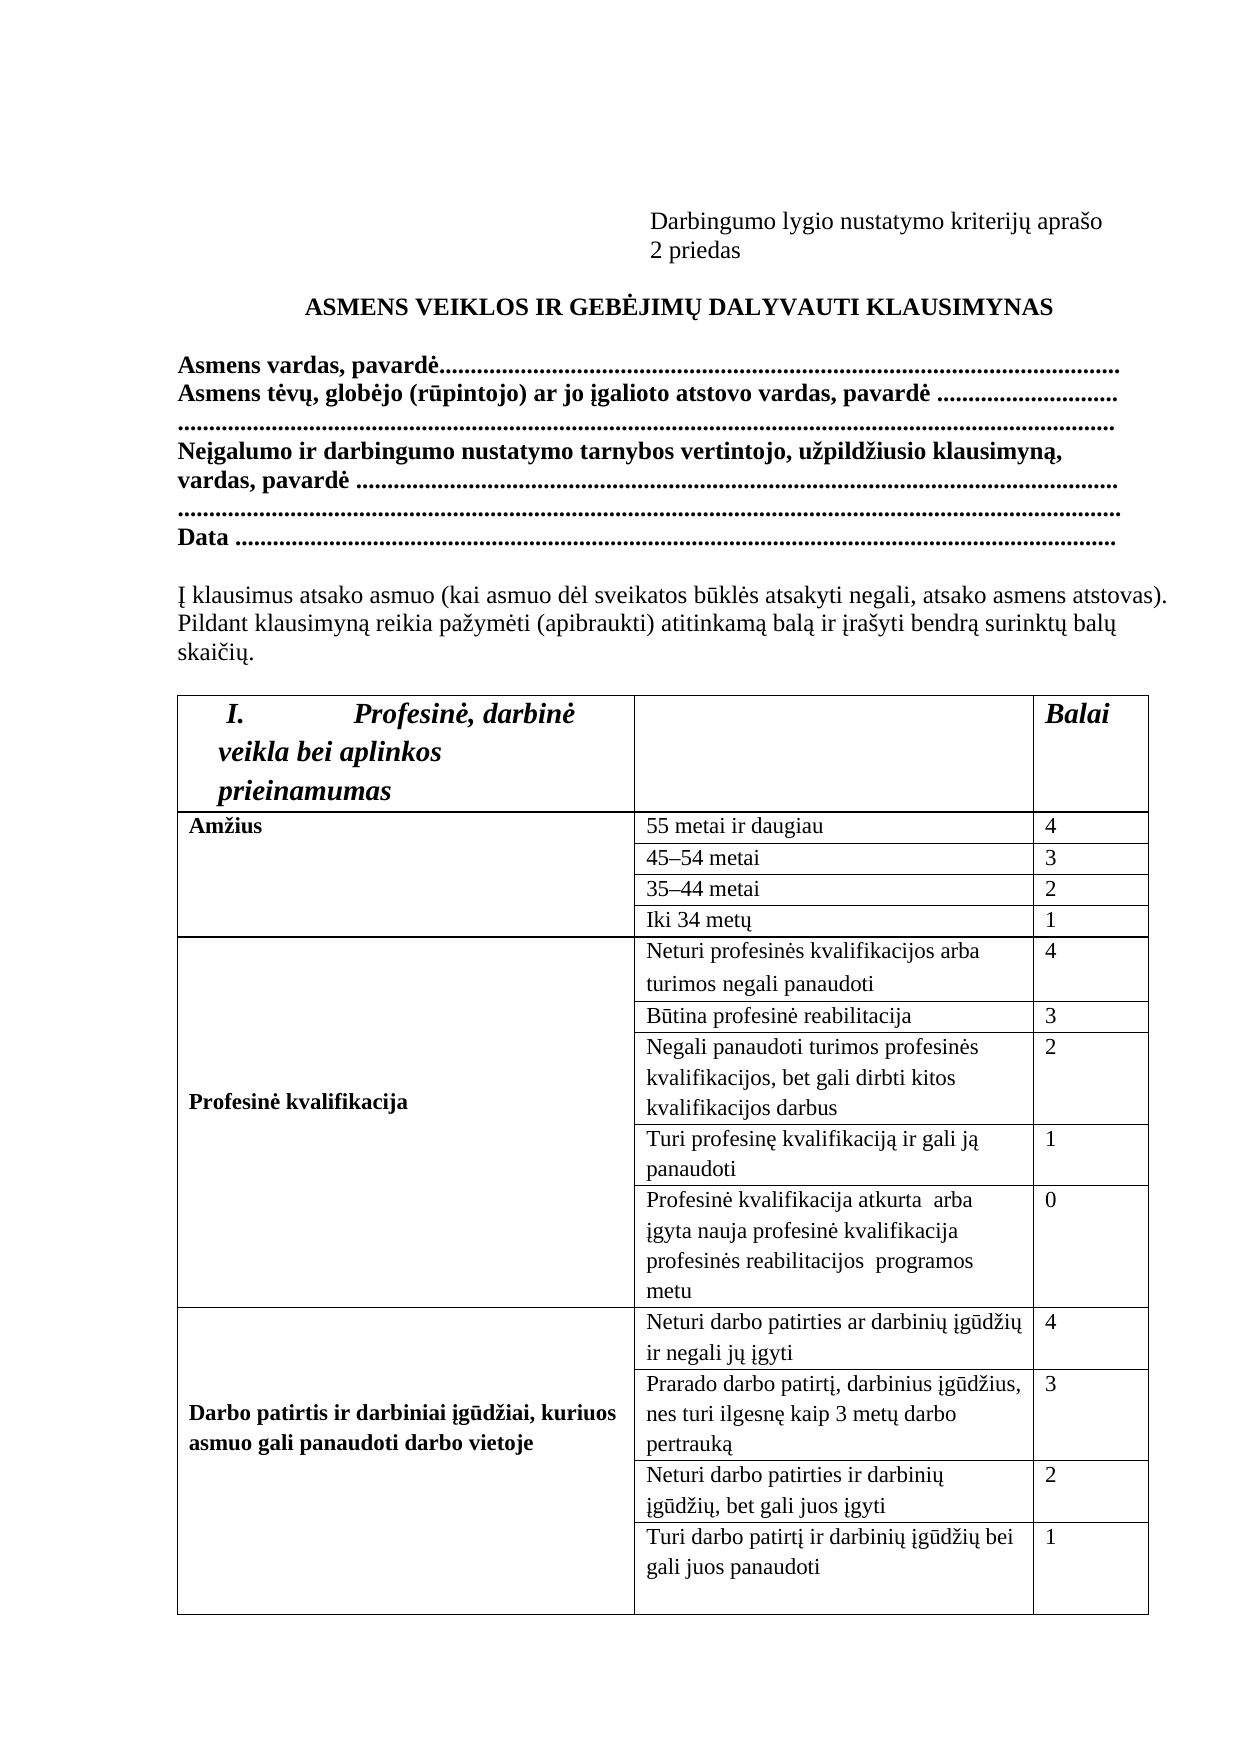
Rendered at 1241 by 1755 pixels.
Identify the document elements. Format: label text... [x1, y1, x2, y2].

table_cell 3 [1034, 1370, 1148, 1460]
table_cell 4 [1034, 813, 1148, 843]
table_cell Turi profesinę kvalifikaciją ir gali ją panaudoti [635, 1125, 1033, 1185]
table_header I. Profesinė, darbinė veikla bei aplinkos prieinamumas [178, 696, 634, 811]
text Darbingumo lygio nustatymo kriterijų aprašo [650, 206, 1181, 235]
table_cell 2 [1034, 1033, 1148, 1124]
table_cell 1 [1034, 1523, 1148, 1613]
table_header [635, 696, 1033, 811]
table_cell Profesinė kvalifikacija atkurta arba įgyta nauja profesinė kvalifikacija profesinės reabilitacijos programos metu [635, 1186, 1033, 1307]
table_cell 45–54 metai [635, 844, 1033, 874]
table_cell 0 [1034, 1186, 1148, 1307]
table_cell 35–44 metai [635, 875, 1033, 905]
table_cell Neturi darbo patirties ir darbinių įgūdžių, bet gali juos įgyti [635, 1461, 1033, 1522]
table_cell Profesinė kvalifikacija [178, 938, 634, 1307]
table_cell Negali panaudoti turimos profesinės kvalifikacijos, bet gali dirbti kitos kvalifikacijos darbus [635, 1033, 1033, 1124]
table_cell 2 [1034, 875, 1148, 905]
table_cell 4 [1034, 1308, 1148, 1369]
text Asmens vardas, pavardė............................................................................................................. [177, 350, 1181, 378]
table_cell 2 [1034, 1461, 1148, 1522]
table_cell 4 [1034, 938, 1148, 1001]
table_cell Neturi profesinės kvalifikacijos arba turimos negali panaudoti [635, 938, 1033, 1001]
table_cell 3 [1034, 844, 1148, 874]
table_cell Neturi darbo patirties ar darbinių įgūdžių ir negali jų įgyti [635, 1308, 1033, 1369]
table_cell Iki 34 metų [635, 906, 1033, 936]
table_cell Turi darbo patirtį ir darbinių įgūdžių bei gali juos panaudoti [635, 1523, 1033, 1613]
text Neįgalumo ir darbingumo nustatymo tarnybos vertintojo, užpildžiusio klausimyną, [177, 436, 1181, 465]
table_cell 3 [1034, 1002, 1148, 1032]
text 2 priedas [650, 235, 1181, 263]
text Į klausimus atsako asmuo (kai asmuo dėl sveikatos būklės atsakyti negali, atsako asmens atstovas). [177, 580, 1181, 608]
table_cell 1 [1034, 906, 1148, 936]
text Pildant klausimyną reikia pažymėti (apibraukti) atitinkamą balą ir įrašyti bendrą surinktų balų skaičių. [177, 608, 1181, 666]
text Data ............................................................................................................................................. [177, 522, 1181, 551]
table_cell Amžius [178, 813, 634, 936]
table_header Balai [1034, 696, 1148, 811]
text Asmens tėvų, globėjo (rūpintojo) ar jo įgalioto atstovo vardas, pavardė ............................. [177, 378, 1181, 407]
text ...................................................................................................................................................... [177, 407, 1181, 436]
text ....................................................................................................................................................... [177, 493, 1181, 522]
text vardas, pavardė .......................................................................................................................... [177, 465, 1181, 493]
table_cell Prarado darbo patirtį, darbinius įgūdžius, nes turi ilgesnę kaip 3 metų darbo pertrauką [635, 1370, 1033, 1460]
table_cell 55 metai ir daugiau [635, 813, 1033, 843]
text ASMENS VEIKLOS IR GEBĖJIMŲ DALYVAUTI KLAUSIMYNAS [177, 292, 1181, 321]
table_cell Darbo patirtis ir darbiniai įgūdžiai, kuriuos asmuo gali panaudoti darbo vietoje [178, 1308, 634, 1613]
table_cell 1 [1034, 1125, 1148, 1185]
table_cell Būtina profesinė reabilitacija [635, 1002, 1033, 1032]
